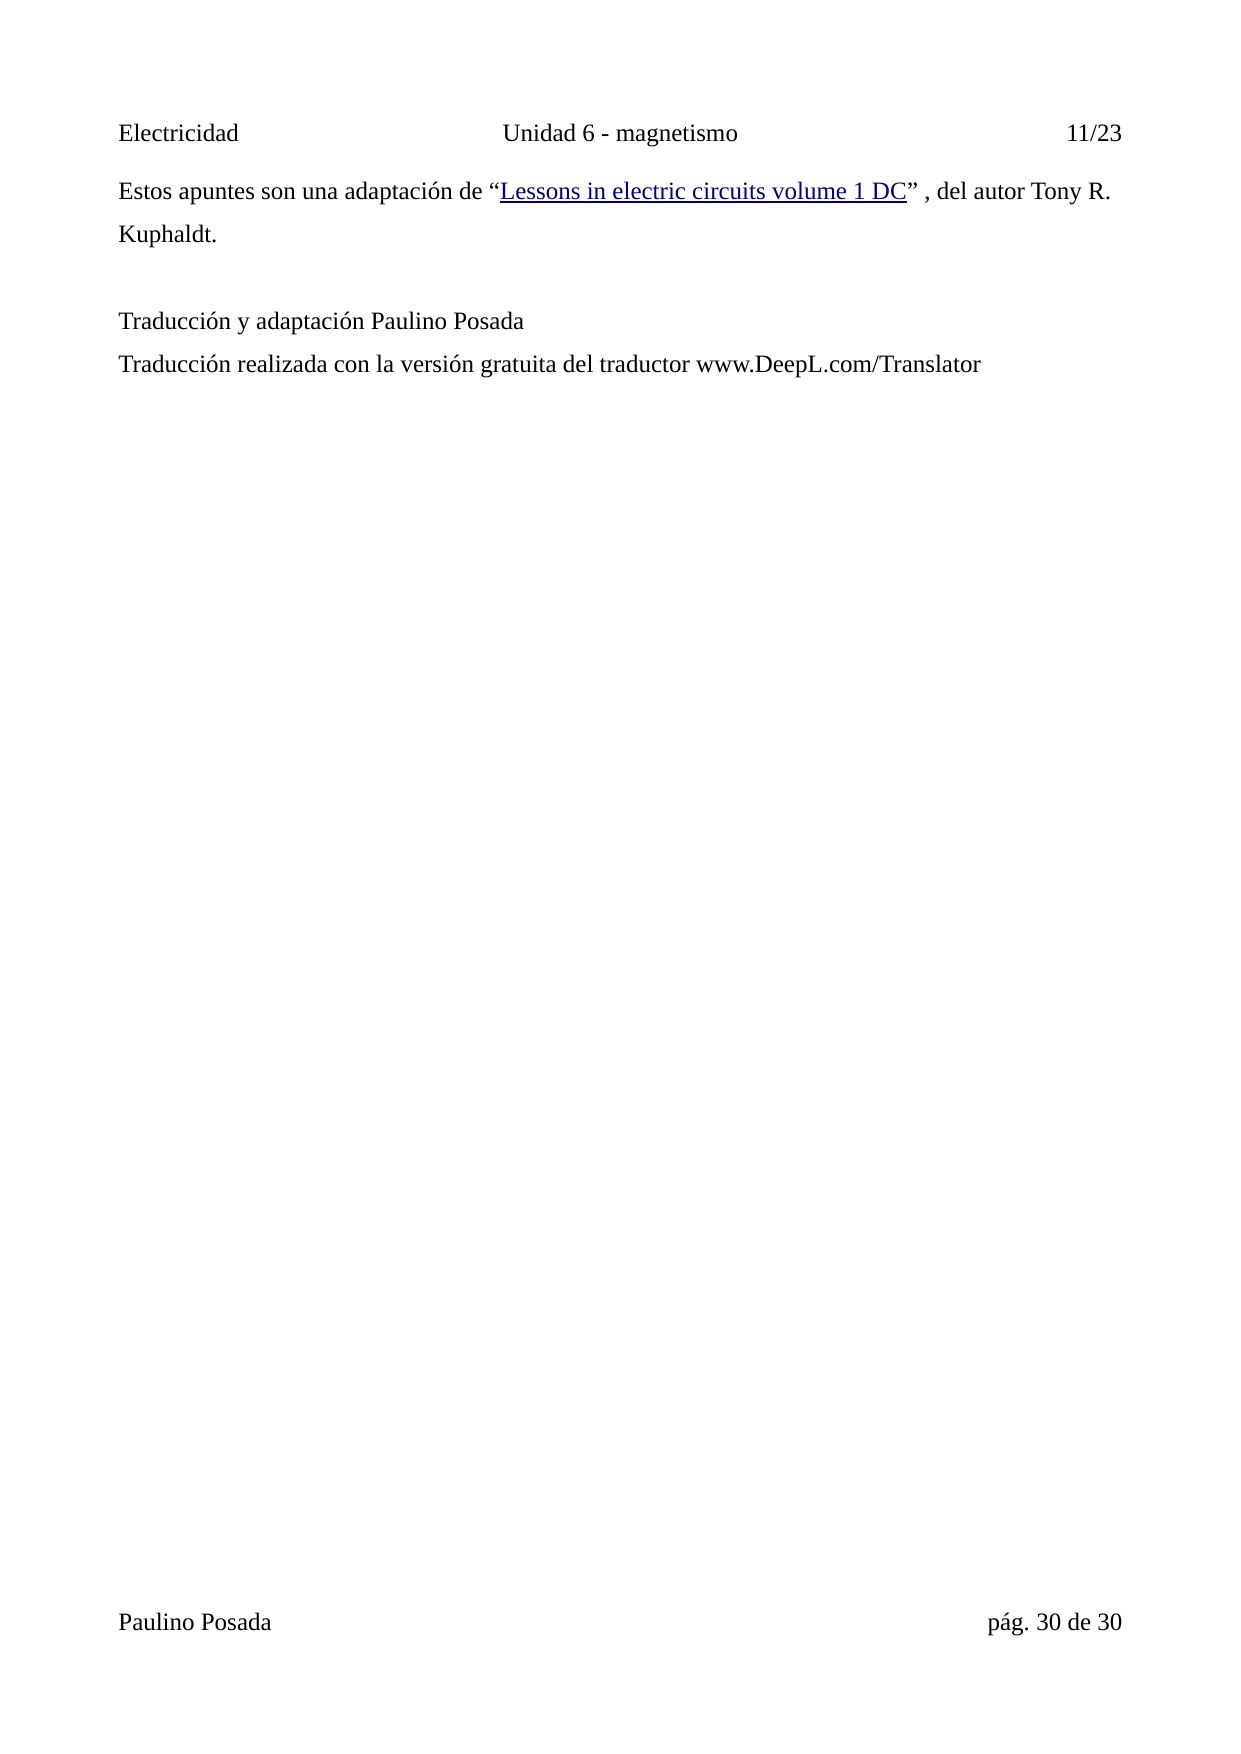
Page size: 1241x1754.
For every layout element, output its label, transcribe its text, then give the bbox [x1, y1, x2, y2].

text Traducción realizada con la versión gratuita del traductor www.DeepL.com/Translator [118, 349, 1122, 378]
text Traducción y adaptación Paulino Posada [118, 306, 1122, 334]
text Estos apuntes son una adaptación de “Lessons in electric circuits volume 1 DC” , del autor Tony R. Kuphaldt. [118, 176, 1122, 248]
